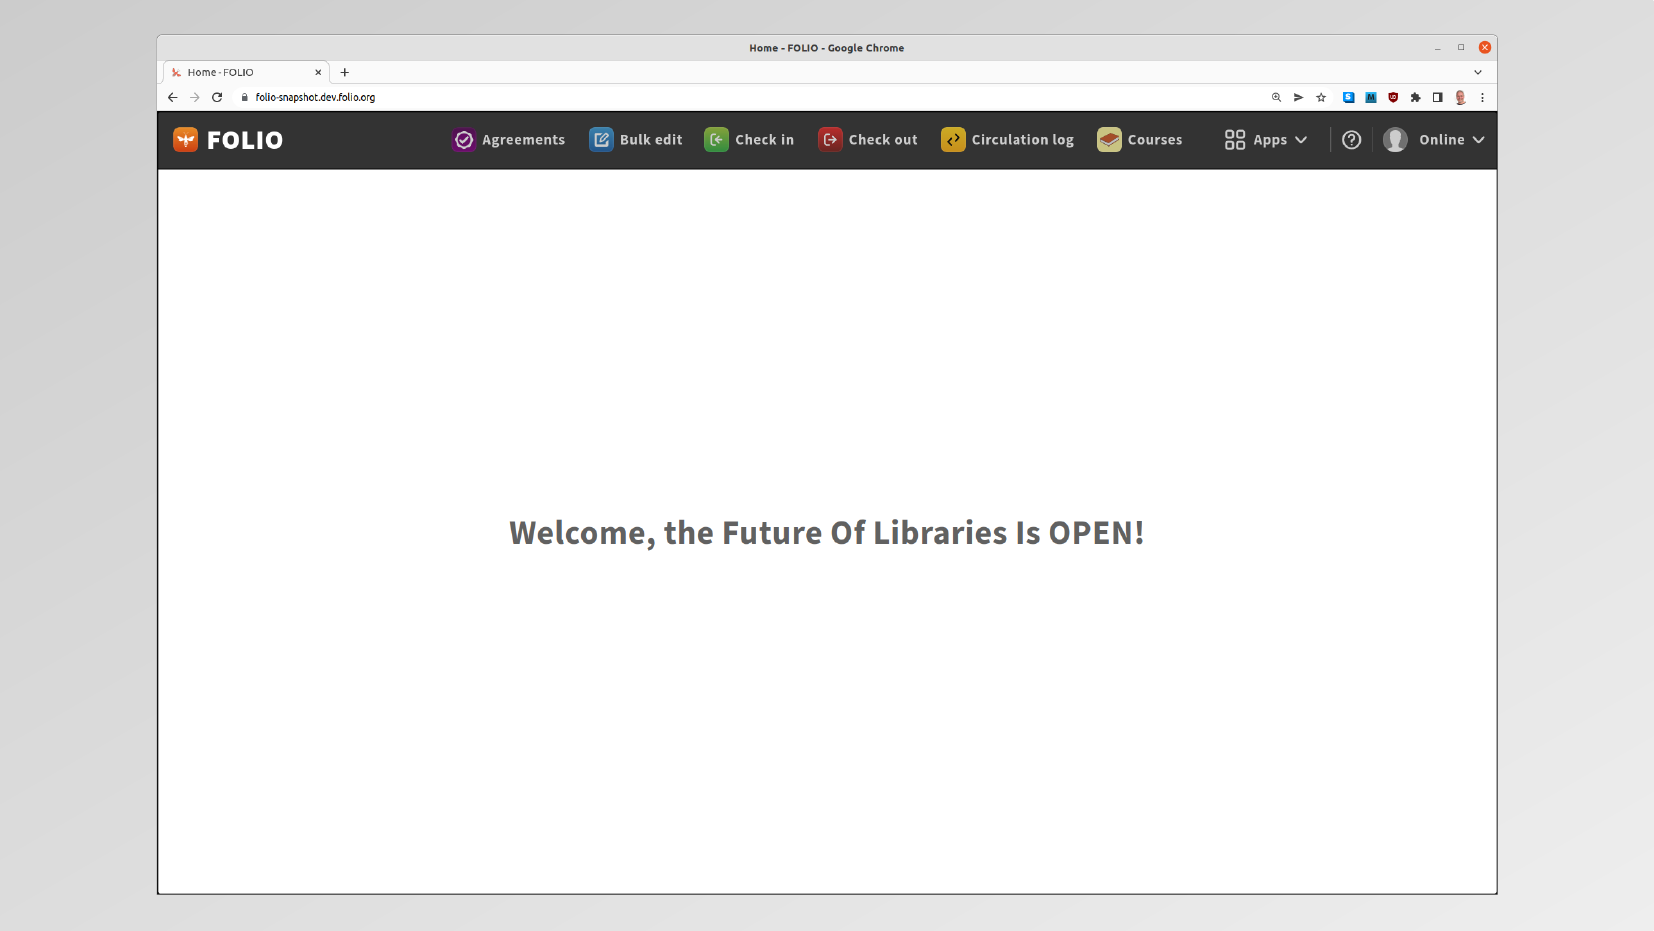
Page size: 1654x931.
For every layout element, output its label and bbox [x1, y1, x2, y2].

picture [150, 29, 1504, 901]
